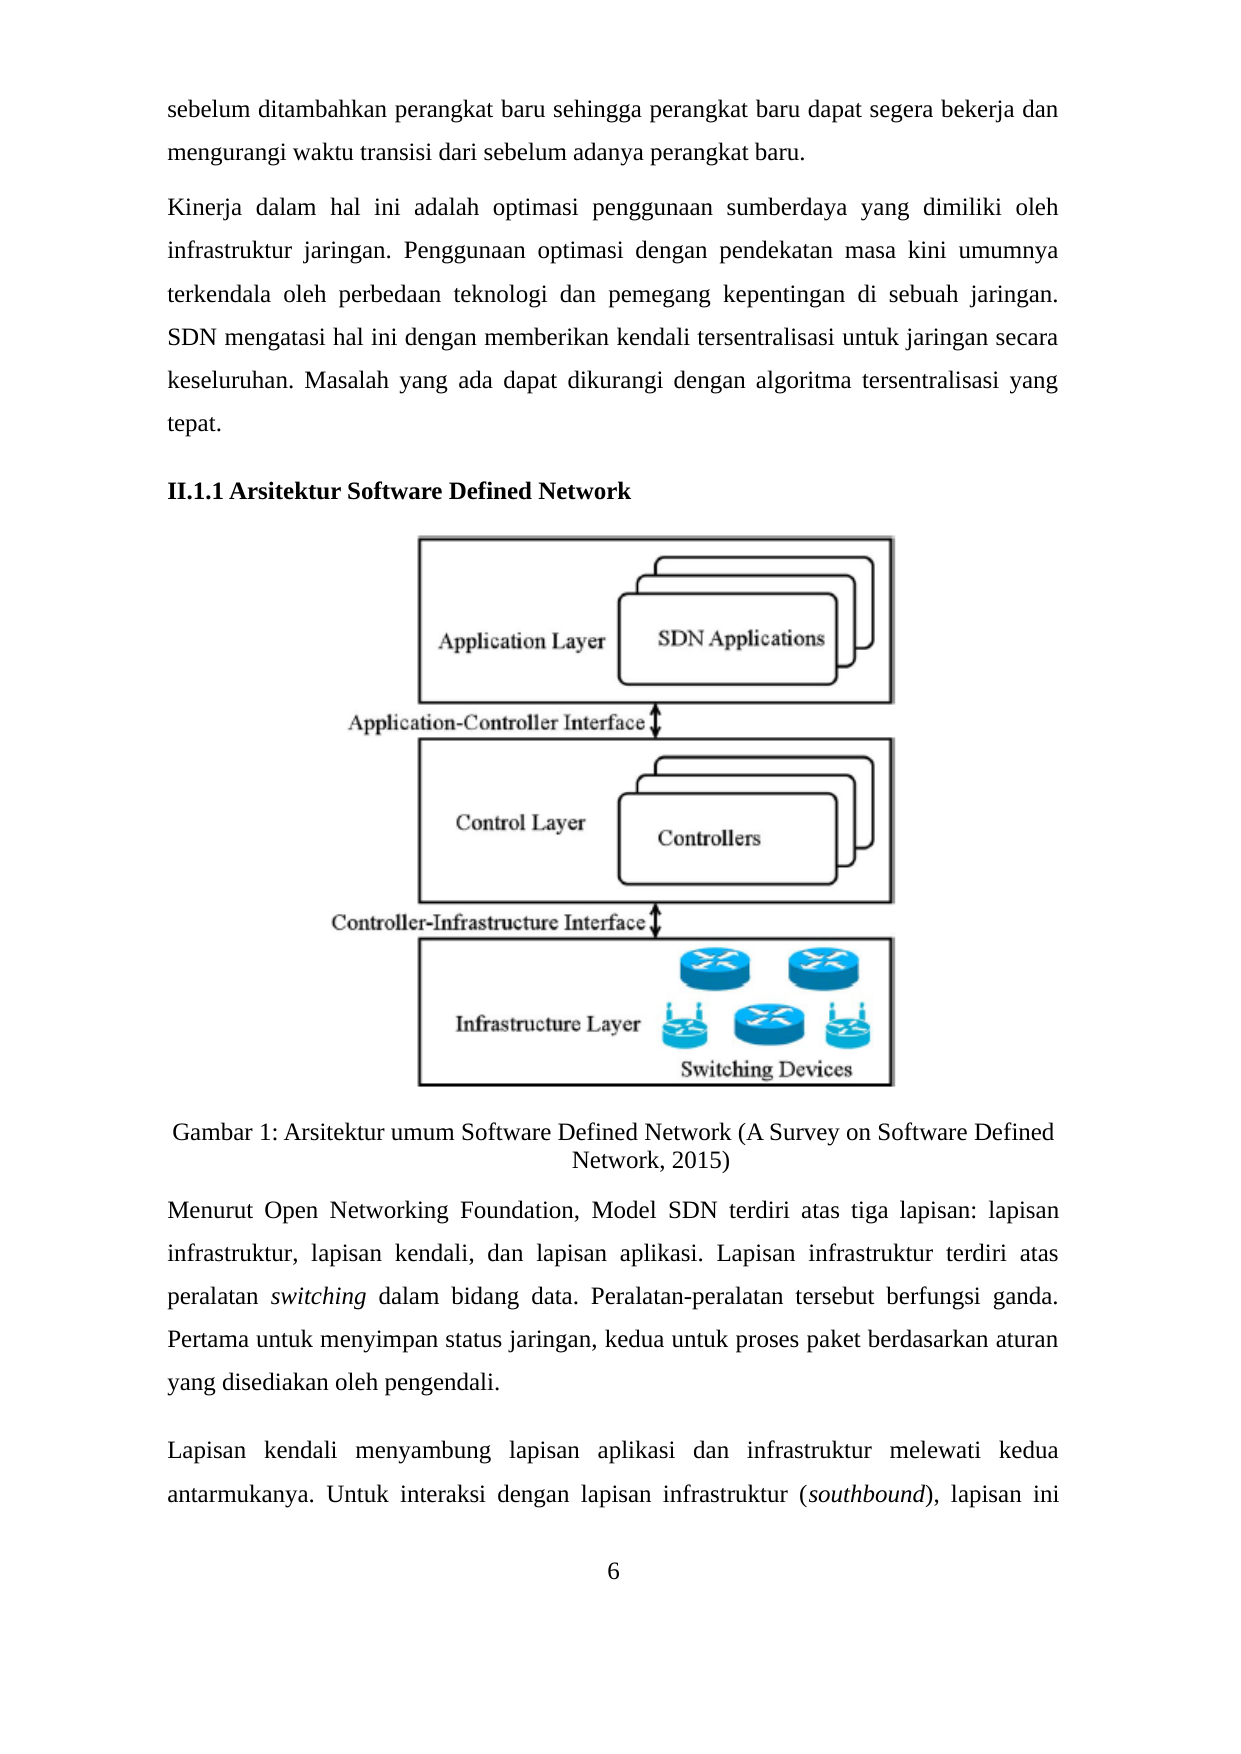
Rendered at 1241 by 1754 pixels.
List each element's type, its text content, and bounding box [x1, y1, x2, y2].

picture [327, 531, 900, 1090]
text Gambar 1: Arsitektur umum Software Defined Network (A Survey on Software Defined Network, 2015) [164, 1117, 1062, 1174]
text Kinerja dalam hal ini adalah optimasi penggunaan sumberdaya yang dimiliki oleh infrastruktur jaringan. Penggunaan optimasi dengan pendekatan masa kini umumnya terkendala oleh perbedaan teknologi dan pemegang kepentingan di sebuah jaringan. SDN mengatasi hal ini dengan memberikan kendali tersentralisasi untuk jaringan secara keseluruhan. Masalah yang ada dapat dikurangi dengan algoritma tersentralisasi yang tepat. [167, 192, 1059, 437]
text sebelum ditambahkan perangkat baru sehingga perangkat baru dapat segera bekerja dan mengurangi waktu transisi dari sebelum adanya perangkat baru. [167, 94, 1059, 166]
subtitle II.1.1 Arsitektur Software Defined Network [167, 476, 1059, 505]
text Lapisan kendali menyambung lapisan aplikasi dan infrastruktur melewati kedua antarmukanya. Untuk interaksi dengan lapisan infrastruktur (southbound), lapisan ini [167, 1436, 1059, 1507]
text Menurut Open Networking Foundation, Model SDN terdiri atas tiga lapisan: lapisan infrastruktur, lapisan kendali, dan lapisan aplikasi. Lapisan infrastruktur terdiri atas peralatan switching dalam bidang data. Peralatan-peralatan tersebut berfungsi ganda. Pertama untuk menyimpan status jaringan, kedua untuk proses paket berdasarkan aturan yang disediakan oleh pengendali. [167, 1195, 1059, 1396]
